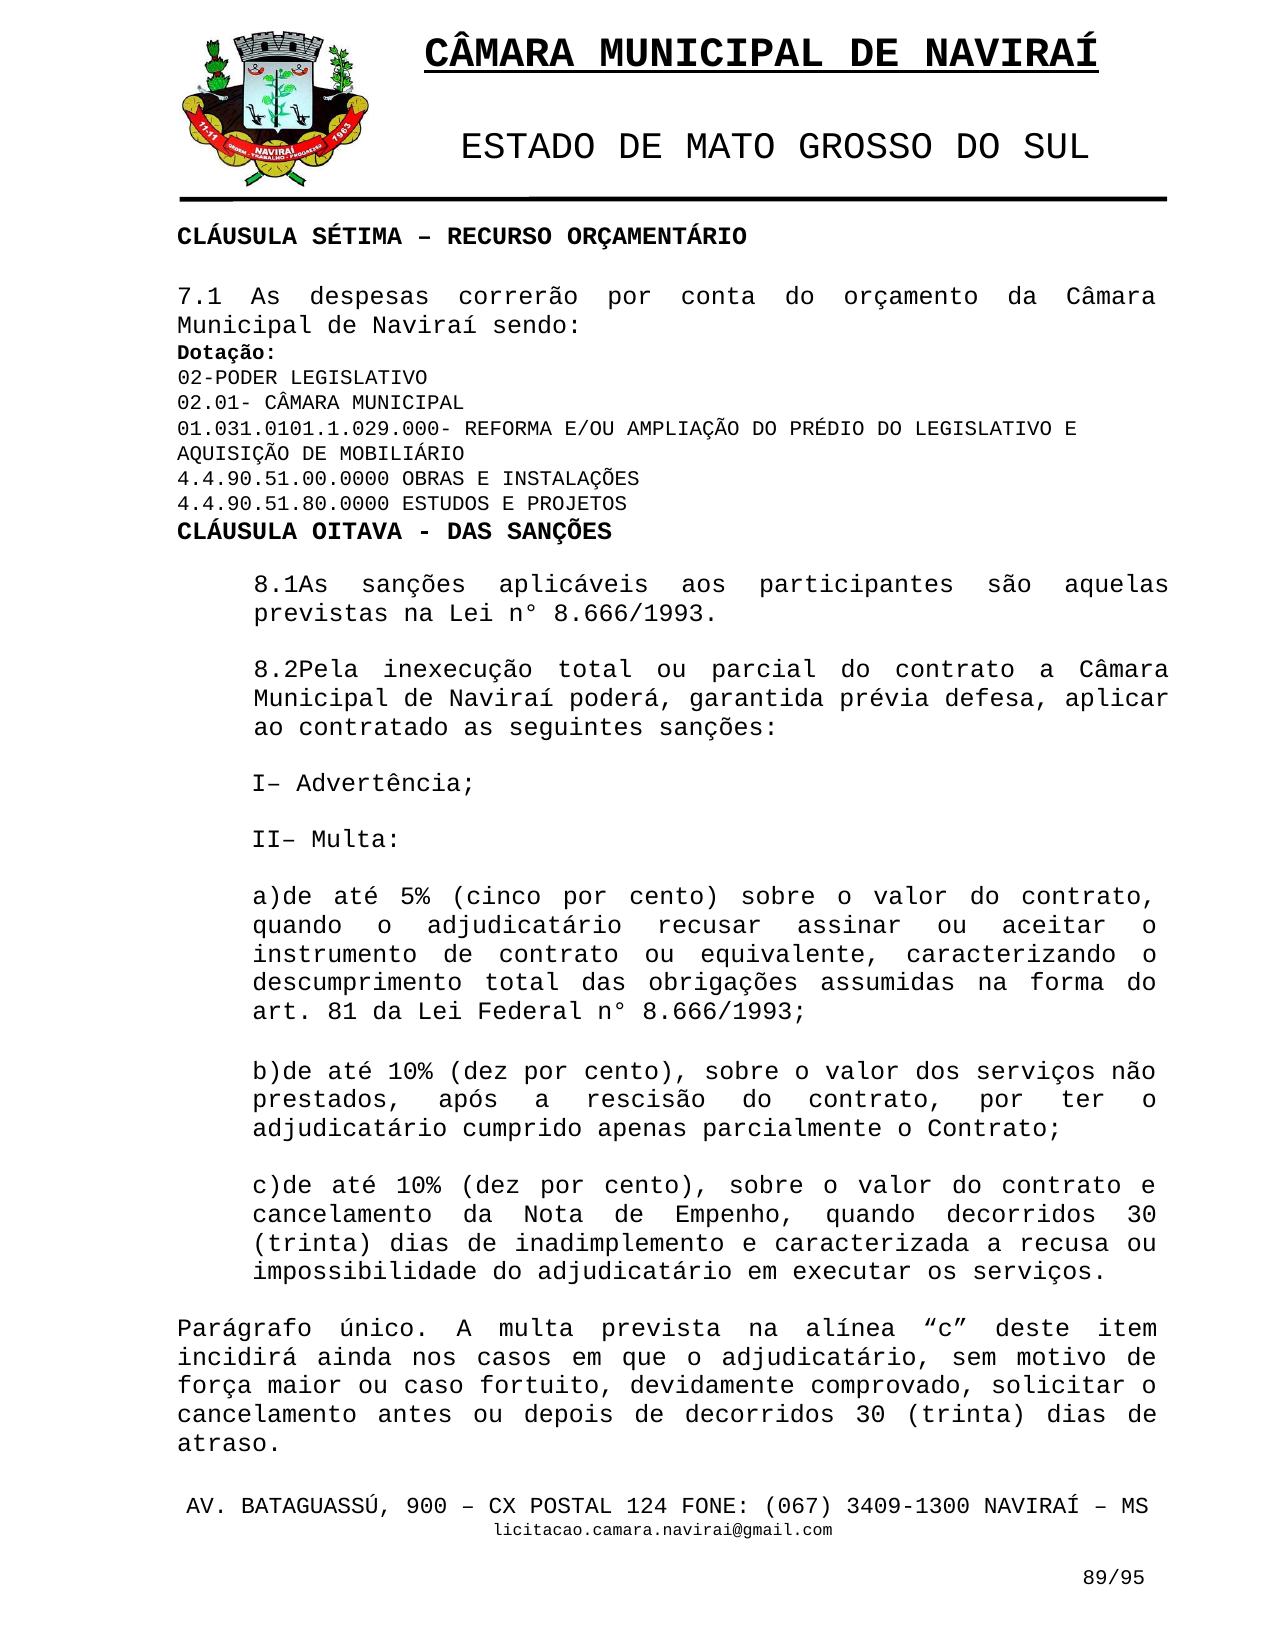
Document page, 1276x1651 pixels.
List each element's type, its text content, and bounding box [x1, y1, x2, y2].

text 01.031.0101.1.029.000- REFORMA E/OU AMPLIAÇÃO DO PRÉDIO DO LEGISLATIVO E [177, 417, 1167, 441]
text 4.4.90.51.80.0000 ESTUDOS E PROJETOS [177, 493, 640, 517]
text 4.4.90.51.00.0000 OBRAS E INSTALAÇÕES [177, 468, 1167, 492]
text 02.01- CÂMARA MUNICIPAL [177, 392, 1167, 416]
list PODER LEGISLATIVO [127, 367, 1167, 391]
list de até 5% (cinco por cento) sobre o valor do contrato, quando o adjudicatário recusar assinar ou aceitar o instrumento de contrato ou equivalente, caracterizando o descumprimento total das obrigações assumidas na forma do art. 81 da Lei Federal n° 8.666/1993; [177, 883, 1157, 1027]
text AQUISIÇÃO DE MOBILIÁRIO [177, 443, 1167, 466]
list As sanções aplicáveis aos participantes são aquelas previstas na Lei n° 8.666/1993. [177, 572, 1170, 629]
text Parágrafo único. A multa prevista na alínea “c” deste item incidirá ainda nos casos em que o adjudicatário, sem motivo de força maior ou caso fortuito, devidamente comprovado, solicitar o cancelamento antes ou depois de decorridos 30 (trinta) dias de atraso. [177, 1315, 1157, 1459]
list Pela inexecução total ou parcial do contrato a Câmara Municipal de Naviraí poderá, garantida prévia defesa, aplicar ao contratado as seguintes sanções: [177, 657, 1170, 743]
list – Advertência; [132, 771, 1150, 799]
text Dotação: [177, 342, 1183, 366]
text 7.1 As despesas correrão por conta do orçamento da Câmara Municipal de Naviraí sendo: [177, 284, 1157, 341]
text CLÁUSULA OITAVA - DAS SANÇÕES [177, 518, 1169, 547]
list de até 10% (dez por cento), sobre o valor dos serviços não prestados, após a rescisão do contrato, por ter o adjudicatário cumprido apenas parcialmente o Contrato; [177, 1058, 1157, 1144]
list de até 10% (dez por cento), sobre o valor do contrato e cancelamento da Nota de Empenho, quando decorridos 30 (trinta) dias de inadimplemento e caracterizada a recusa ou impossibilidade do adjudicatário em executar os serviços. [177, 1172, 1157, 1287]
text CLÁUSULA SÉTIMA – RECURSO ORÇAMENTÁRIO [177, 223, 1169, 252]
list – Multa: [132, 827, 1150, 855]
